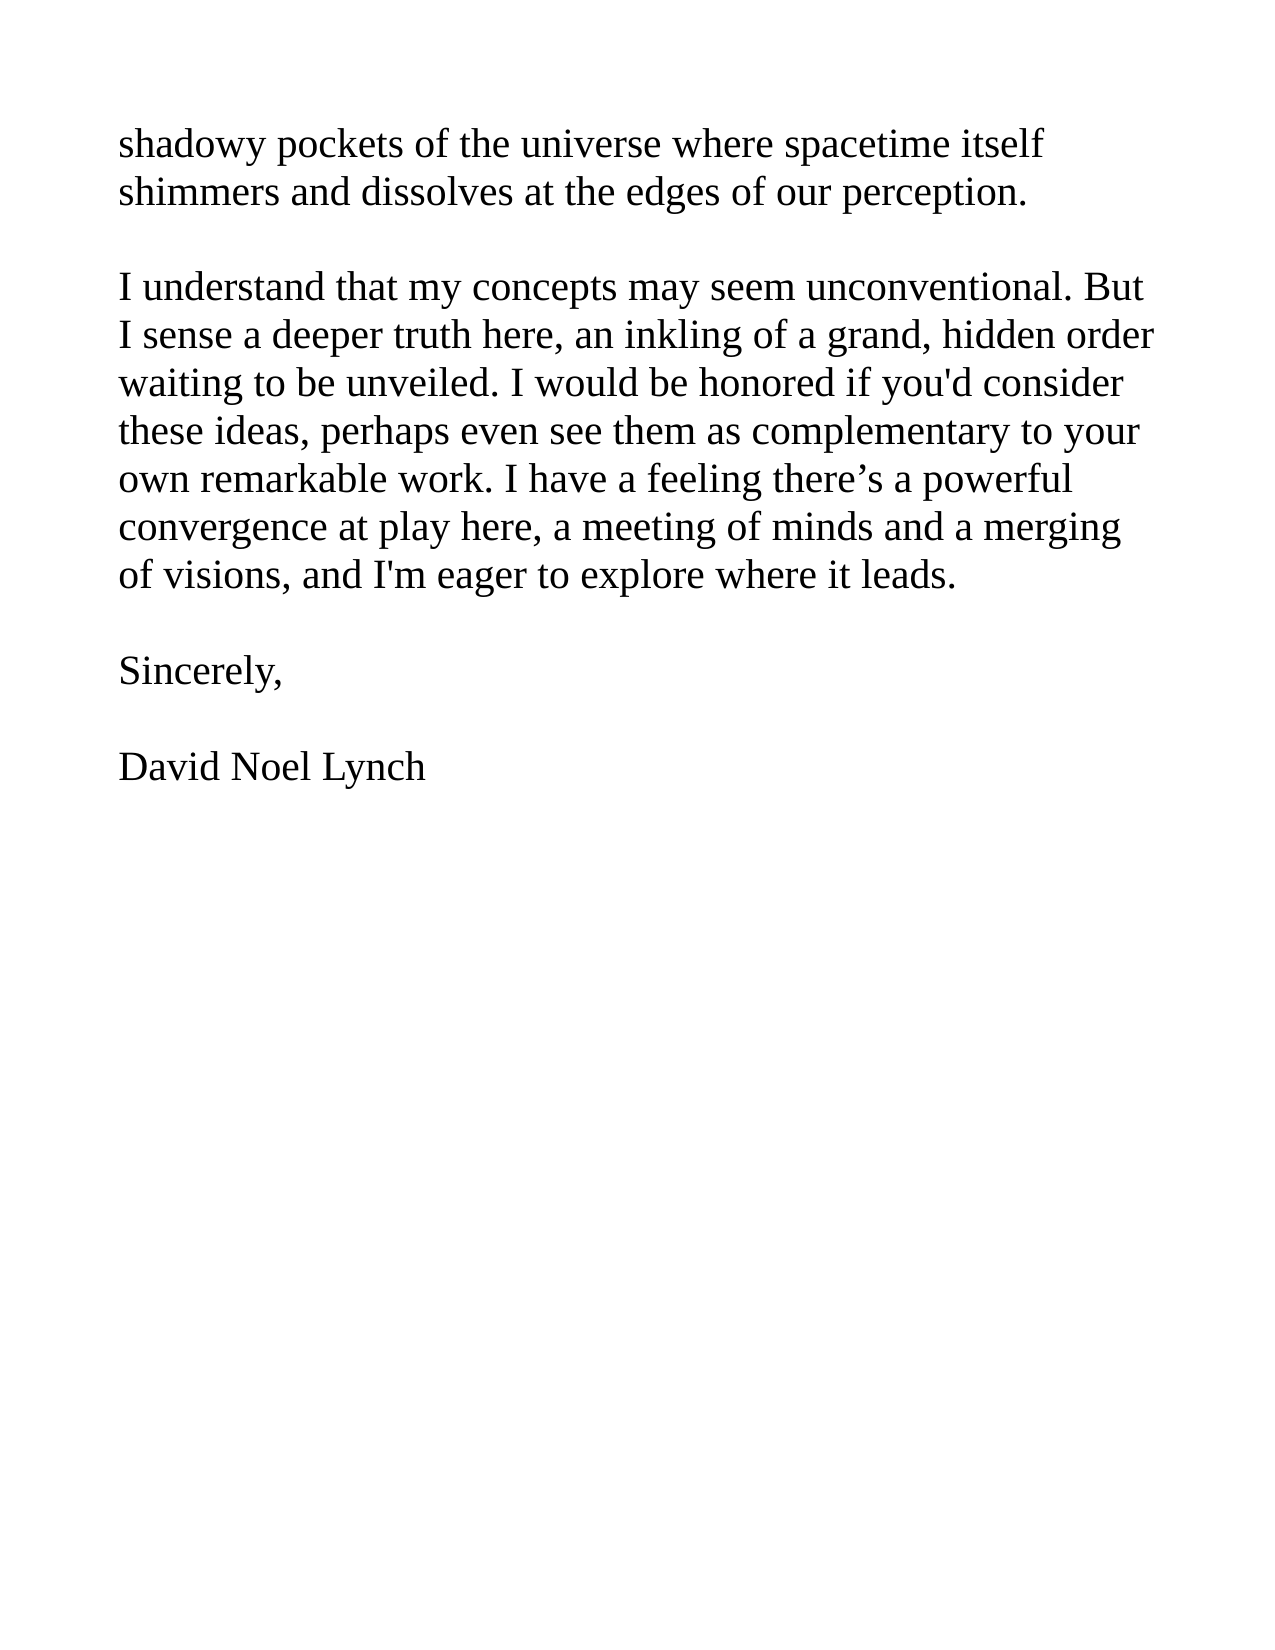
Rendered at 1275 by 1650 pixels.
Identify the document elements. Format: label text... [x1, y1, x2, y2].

text David Noel Lynch [118, 741, 1157, 789]
text Sincerely, [118, 645, 1157, 693]
text shadowy pockets of the universe where spacetime itself shimmers and dissolves at the edges of our perception. [118, 118, 1157, 214]
text I understand that my concepts may seem unconventional. But I sense a deeper truth here, an inkling of a grand, hidden order waiting to be unveiled. I would be honored if you'd consider these ideas, perhaps even see them as complementary to your own remarkable work. I have a feeling there’s a powerful convergence at play here, a meeting of minds and a merging of visions, and I'm eager to explore where it leads. [118, 262, 1157, 597]
